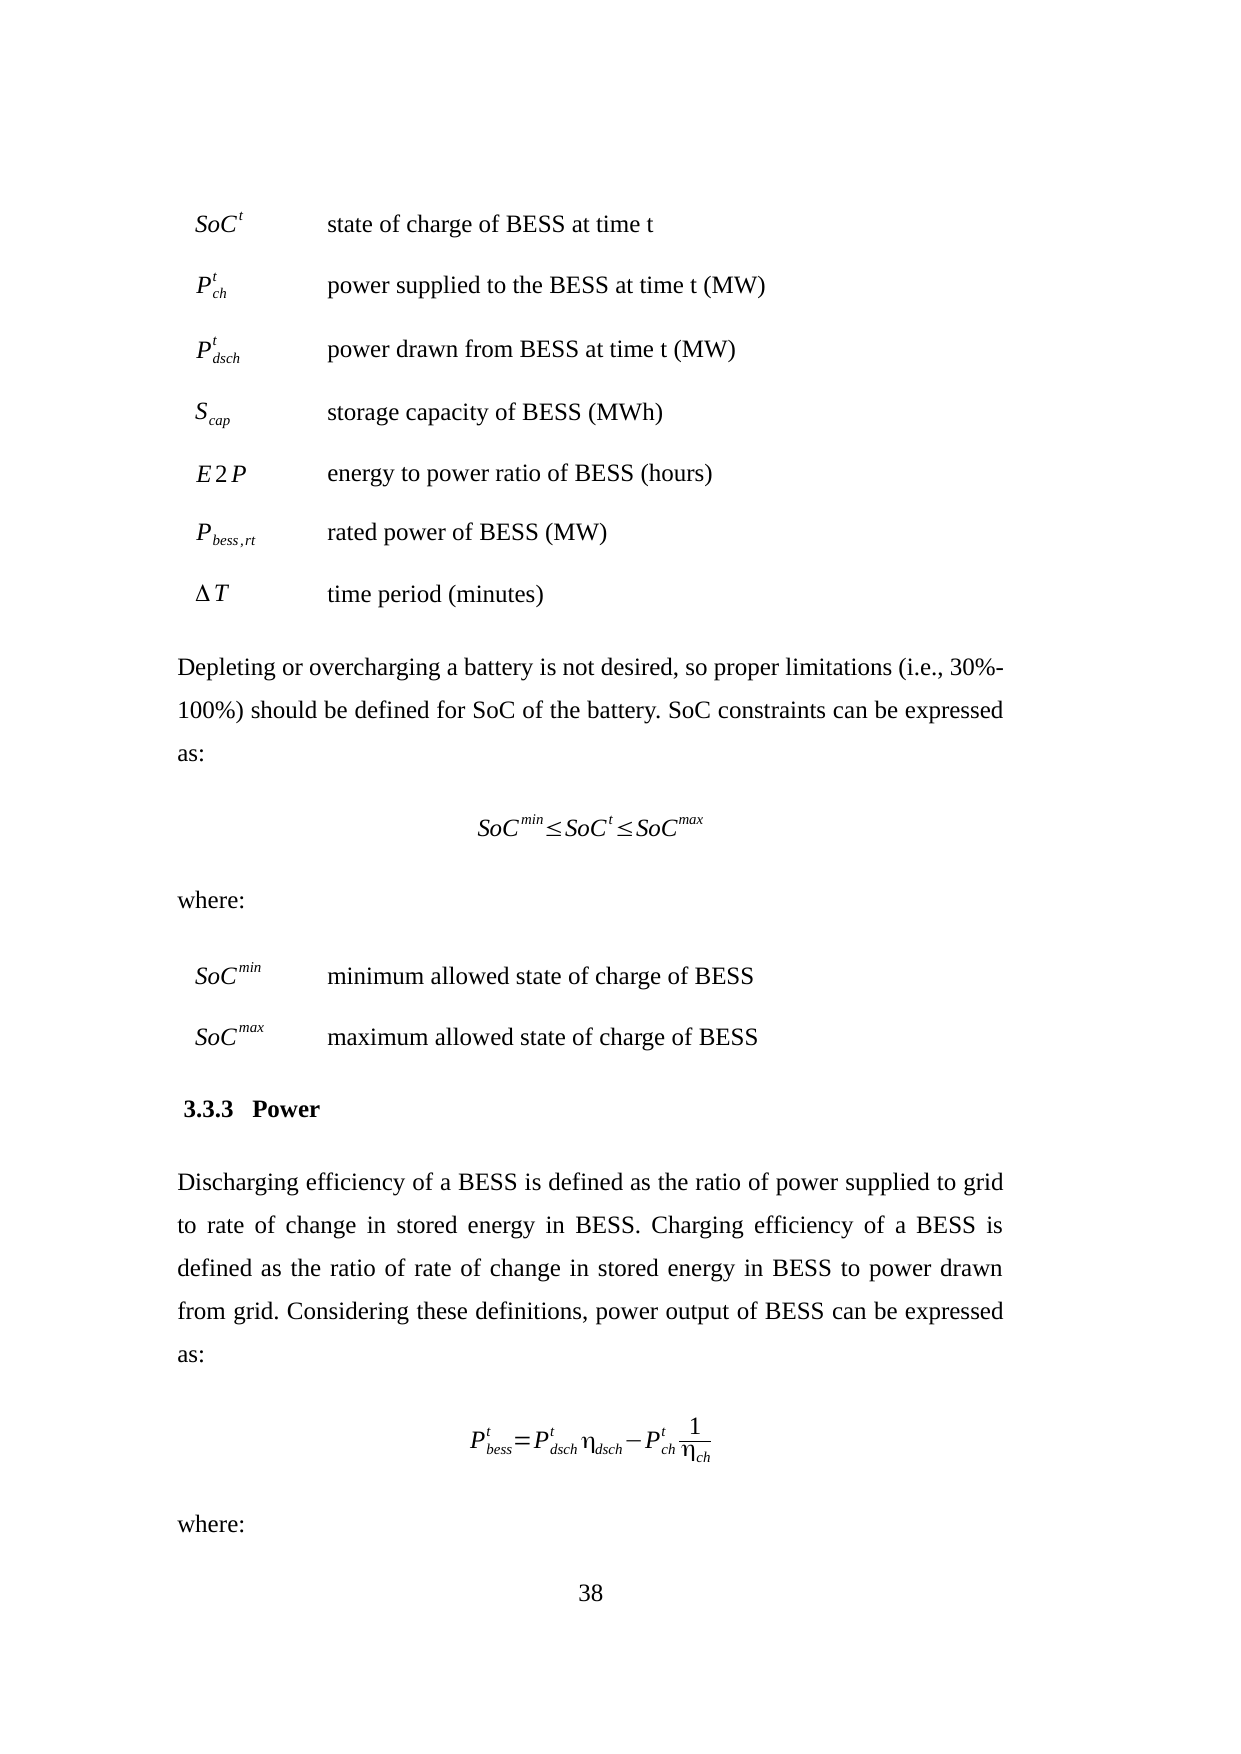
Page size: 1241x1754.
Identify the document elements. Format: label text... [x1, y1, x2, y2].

text energy to power ratio of BESS (hours) [177, 458, 1004, 487]
text minimum allowed state of charge of BESS [177, 958, 1004, 989]
text time period (minutes) [177, 579, 1004, 608]
text where: [177, 886, 1004, 914]
text power drawn from BESS at time t (MW) [177, 332, 1004, 367]
text state of charge of BESS at time t [177, 207, 1004, 238]
text rated power of BESS (MW) [177, 517, 1004, 549]
text power supplied to the BESS at time t (MW) [177, 268, 1004, 302]
text where: [177, 1509, 1004, 1538]
text Depleting or overcharging a battery is not desired, so proper limitations (i.e., 30%-100%) should be defined for SoC of the battery. SoC constraints can be expressed as: [177, 652, 1004, 767]
subtitle Power [177, 1094, 1004, 1123]
text maximum allowed state of charge of BESS [177, 1019, 1004, 1050]
text storage capacity of BESS (MWh) [177, 397, 1004, 429]
text Discharging efficiency of a BESS is defined as the ratio of power supplied to grid to rate of change in stored energy in BESS. Charging efficiency of a BESS is defined as the ratio of rate of change in stored energy in BESS to power drawn from grid. Considering these definitions, power output of BESS can be expressed as: [177, 1167, 1004, 1368]
